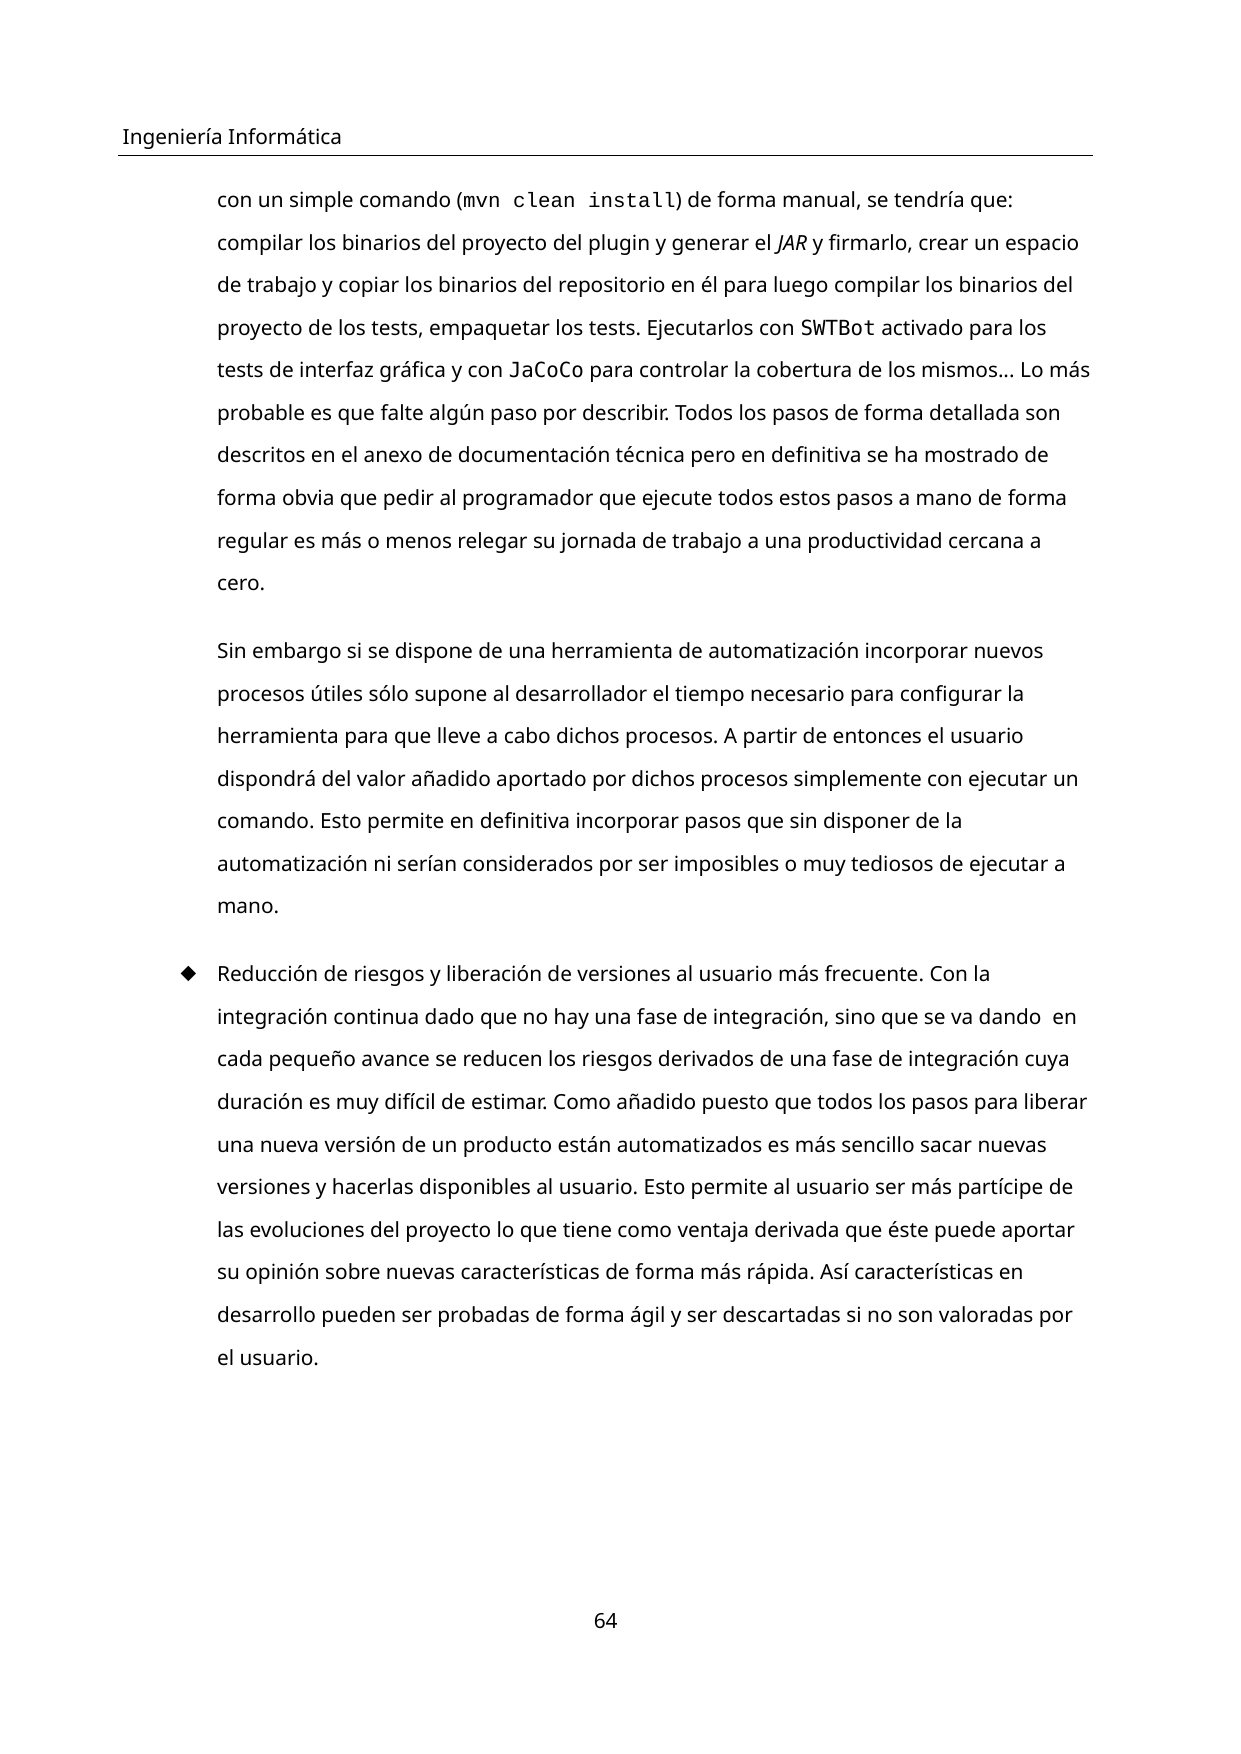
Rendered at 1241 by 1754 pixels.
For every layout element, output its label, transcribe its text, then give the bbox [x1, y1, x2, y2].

list con un simple comando (mvn clean install) de forma manual, se tendría que: compilar los binarios del proyecto del plugin y generar el JAR y firmarlo, crear un espacio de trabajo y copiar los binarios del repositorio en él para luego compilar los binarios del proyecto de los tests, empaquetar los tests. Ejecutarlos con SWTBot activado para los tests de interfaz gráfica y con JaCoCo para controlar la cobertura de los mismos... Lo más probable es que falte algún paso por describir. Todos los pasos de forma detallada son descritos en el anexo de documentación técnica pero en definitiva se ha mostrado de forma obvia que pedir al programador que ejecute todos estos pasos a mano de forma regular es más o menos relegar su jornada de trabajo a una productividad cercana a cero. [179, 185, 1093, 597]
list Reducción de riesgos y liberación de versiones al usuario más frecuente. Con la integración continua dado que no hay una fase de integración, sino que se va dando en cada pequeño avance se reducen los riesgos derivados de una fase de integración cuya duración es muy difícil de estimar. Como añadido puesto que todos los pasos para liberar una nueva versión de un producto están automatizados es más sencillo sacar nuevas versiones y hacerlas disponibles al usuario. Esto permite al usuario ser más partícipe de las evoluciones del proyecto lo que tiene como ventaja derivada que éste puede aportar su opinión sobre nuevas características de forma más rápida. Así características en desarrollo pueden ser probadas de forma ágil y ser descartadas si no son valoradas por el usuario. [179, 959, 1093, 1371]
list Sin embargo si se dispone de una herramienta de automatización incorporar nuevos procesos útiles sólo supone al desarrollador el tiempo necesario para configurar la herramienta para que lleve a cabo dichos procesos. A partir de entonces el usuario dispondrá del valor añadido aportado por dichos procesos simplemente con ejecutar un comando. Esto permite en definitiva incorporar pasos que sin disponer de la automatización ni serían considerados por ser imposibles o muy tediosos de ejecutar a mano. [179, 636, 1093, 920]
